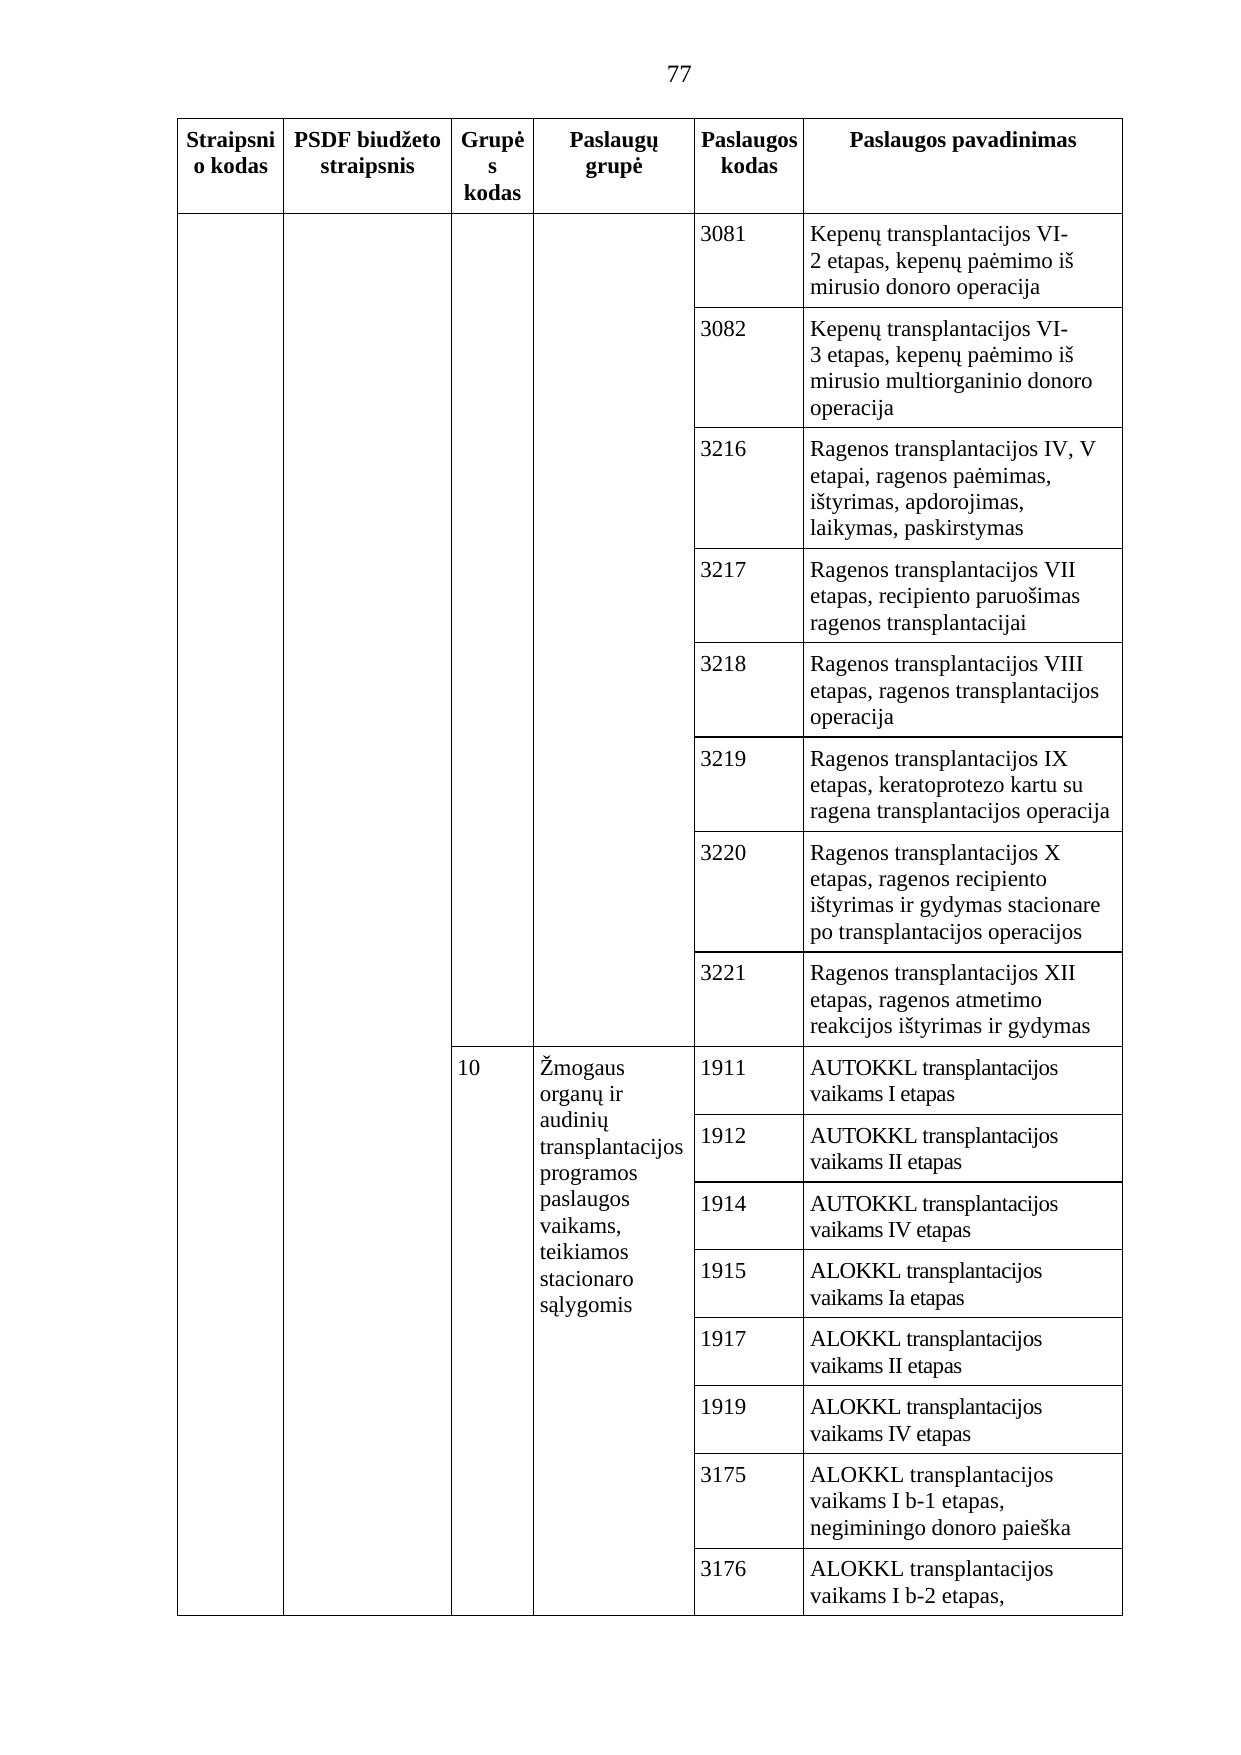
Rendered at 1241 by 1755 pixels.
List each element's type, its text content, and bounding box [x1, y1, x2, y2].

table_cell [452, 214, 533, 307]
table_cell Ragenos transplantacijos XII etapas, ragenos atmetimo reakcijos ištyrimas ir gydymas [804, 953, 1122, 1046]
table_cell [284, 1317, 451, 1385]
table_header Paslaugos kodas [695, 119, 803, 212]
table_cell ALOKKL transplantacijos vaikams I b-2 etapas, [804, 1549, 1122, 1615]
table_cell 1914 [695, 1183, 803, 1249]
table_header Straipsnio kodas [178, 119, 283, 212]
table_cell Ragenos transplantacijos X etapas, ragenos recipiento ištyrimas ir gydymas stacionare po transplantacijos operacijos [804, 832, 1122, 951]
table_cell [178, 1181, 283, 1249]
table_cell 1911 [695, 1047, 803, 1113]
table_cell [178, 1249, 283, 1317]
table_cell [284, 1114, 451, 1181]
table_cell 3218 [695, 643, 803, 736]
table_cell [284, 1453, 451, 1547]
table_cell AUTOKKL transplantacijos vaikams I etapas [804, 1047, 1122, 1113]
table_cell [178, 214, 283, 307]
table_cell [452, 1548, 533, 1615]
table_cell [284, 1548, 451, 1615]
table_cell [284, 642, 451, 736]
table_cell [284, 736, 451, 831]
table_cell [178, 736, 283, 831]
table_cell 3217 [695, 549, 803, 642]
table_cell 3220 [695, 832, 803, 951]
table_cell ALOKKL transplantacijos vaikams I b-1 etapas, negiminingo donoro paieška [804, 1454, 1122, 1547]
table_cell [534, 307, 694, 1046]
table_cell [284, 427, 451, 548]
table_cell Kepenų transplantacijos VI-3 etapas, kepenų paėmimo iš mirusio multiorganinio donoro operacija [804, 308, 1122, 427]
table_cell [178, 1385, 283, 1453]
table_cell [178, 951, 283, 1046]
table_cell [178, 548, 283, 642]
table_cell [178, 307, 283, 427]
table_header Paslaugų grupė [534, 119, 694, 212]
table_cell Ragenos transplantacijos VII etapas, recipiento paruošimas ragenos transplantacijai [804, 549, 1122, 642]
table_cell [284, 548, 451, 642]
table_cell 3176 [695, 1549, 803, 1615]
table_cell [284, 951, 451, 1046]
table_cell AUTOKKL transplantacijos vaikams II etapas [804, 1115, 1122, 1181]
table_cell 3221 [695, 953, 803, 1046]
table_cell Ragenos transplantacijos IV, V etapai, ragenos paėmimas, ištyrimas, apdorojimas, laikymas, paskirstymas [804, 428, 1122, 548]
table_cell [534, 1548, 694, 1615]
table_cell [178, 427, 283, 548]
table_cell [178, 1114, 283, 1181]
table_cell 3216 [695, 428, 803, 548]
table_cell [178, 831, 283, 951]
table_cell [534, 214, 694, 307]
table_cell [452, 307, 533, 1046]
table_cell 1917 [695, 1318, 803, 1385]
table_cell Ragenos transplantacijos VIII etapas, ragenos transplantacijos operacija [804, 643, 1122, 736]
table_cell [178, 1453, 283, 1547]
table_cell ALOKKL transplantacijos vaikams Ia etapas [804, 1250, 1122, 1317]
table_cell [284, 214, 451, 307]
table_cell 3219 [695, 738, 803, 831]
table_cell ALOKKL transplantacijos vaikams IV etapas [804, 1386, 1122, 1453]
table_cell [452, 1317, 533, 1385]
table_cell 3081 [695, 214, 803, 307]
table_cell [452, 1249, 533, 1317]
table_cell [452, 1181, 533, 1249]
table_cell [178, 1317, 283, 1385]
table_cell Ragenos transplantacijos IX etapas, keratoprotezo kartu su ragena transplantacijos operacija [804, 738, 1122, 831]
table_cell [178, 1548, 283, 1615]
table_cell 3175 [695, 1454, 803, 1547]
table_cell [178, 1046, 283, 1113]
table_header Paslaugos pavadinimas [804, 119, 1122, 212]
table_cell Kepenų transplantacijos VI-2 etapas, kepenų paėmimo iš mirusio donoro operacija [804, 214, 1122, 307]
table_cell 1912 [695, 1115, 803, 1181]
table_cell [284, 1249, 451, 1317]
table_cell [284, 831, 451, 951]
table_cell [284, 1385, 451, 1453]
table_cell [284, 1046, 451, 1113]
table_cell [284, 307, 451, 427]
table_cell ALOKKL transplantacijos vaikams II etapas [804, 1318, 1122, 1385]
table_cell [452, 1385, 533, 1453]
table_cell Žmogaus organų ir audinių transplantacijos programos paslaugos vaikams, teikiamos stacionaro sąlygomis [534, 1047, 694, 1453]
table_cell 1919 [695, 1386, 803, 1453]
table_header PSDF biudžeto straipsnis [284, 119, 451, 212]
table_cell 1915 [695, 1250, 803, 1317]
table_cell [178, 642, 283, 736]
table_cell 10 [452, 1047, 533, 1113]
table_cell [534, 1453, 694, 1547]
table_cell AUTOKKL transplantacijos vaikams IV etapas [804, 1183, 1122, 1249]
table_cell [452, 1114, 533, 1181]
table_cell [452, 1453, 533, 1547]
table_cell [284, 1181, 451, 1249]
table_header Grupės kodas [452, 119, 533, 212]
table_cell 3082 [695, 308, 803, 427]
